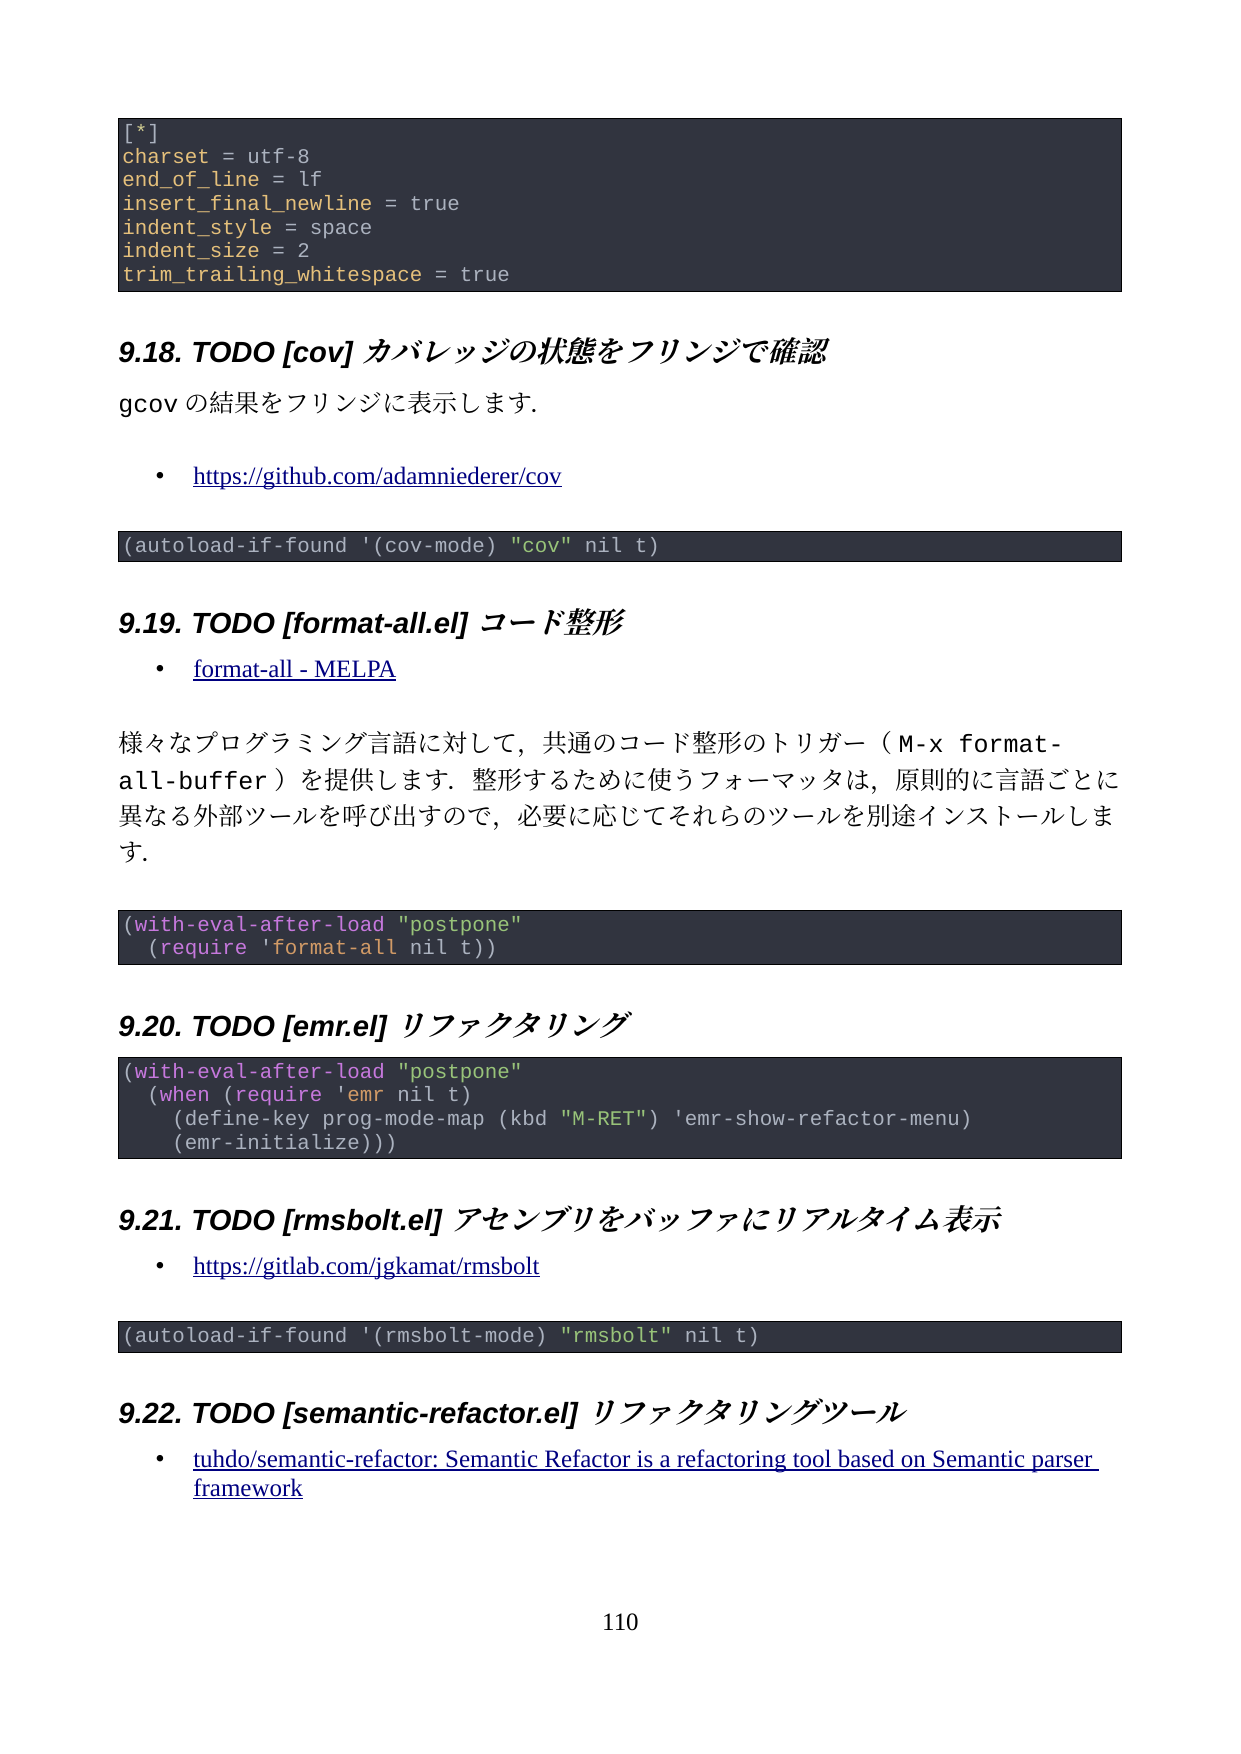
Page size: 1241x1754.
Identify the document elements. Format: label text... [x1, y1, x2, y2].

subtitle TODO [format-all.el] コード整形 [118, 600, 1122, 642]
list https://gitlab.com/jgkamat/rmsbolt [156, 1251, 1122, 1308]
text (autoload-if-found '(rmsbolt-mode) "rmsbolt" nil t) [119, 1322, 1121, 1352]
text (define-key prog-mode-map (kbd "M-RET") 'emr-show-refactor-menu) [119, 1104, 1121, 1128]
text (require 'format-all nil t)) [119, 933, 1121, 964]
text 様々なプログラミング言語に対して，共通のコード整形のトリガー（ M-x format-all-buffer ）を提供します．整形するために使うフォーマッタは，原則的に言語ごとに異なる外部ツールを呼び出すので，必要に応じてそれらのツールを別途インストールします． [118, 724, 1122, 897]
subtitle TODO [emr.el] リファクタリング [118, 1002, 1122, 1044]
subtitle TODO [rmsbolt.el] アセンブリをバッファにリアルタイム表示 [118, 1197, 1122, 1238]
text charset = utf-8 [119, 142, 1121, 165]
list format-all - MELPA [156, 654, 1122, 712]
text indent_size = 2 [119, 236, 1121, 260]
text trim_trailing_whitespace = true [119, 260, 1121, 291]
text (with-eval-after-load "postpone" [119, 911, 1121, 933]
text end_of_line = lf [119, 165, 1121, 189]
text insert_final_newline = true [119, 189, 1121, 213]
subtitle TODO [semantic-refactor.el] リファクタリングツール [118, 1390, 1122, 1432]
text [*] [119, 119, 1121, 142]
list https://github.com/adamniederer/cov [156, 461, 1122, 518]
list tuhdo/semantic-refactor: Semantic Refactor is a refactoring tool based on Semantic parser framework [156, 1444, 1122, 1531]
text gcov の結果をフリンジに表示します． [118, 383, 1122, 448]
subtitle TODO [cov] カバレッジの状態をフリンジで確認 [118, 329, 1122, 371]
text (autoload-if-found '(cov-mode) "cov" nil t) [119, 532, 1121, 561]
text (with-eval-after-load "postpone" [119, 1058, 1121, 1080]
text (emr-initialize))) [119, 1128, 1121, 1158]
text indent_style = space [119, 213, 1121, 236]
text (when (require 'emr nil t) [119, 1080, 1121, 1104]
